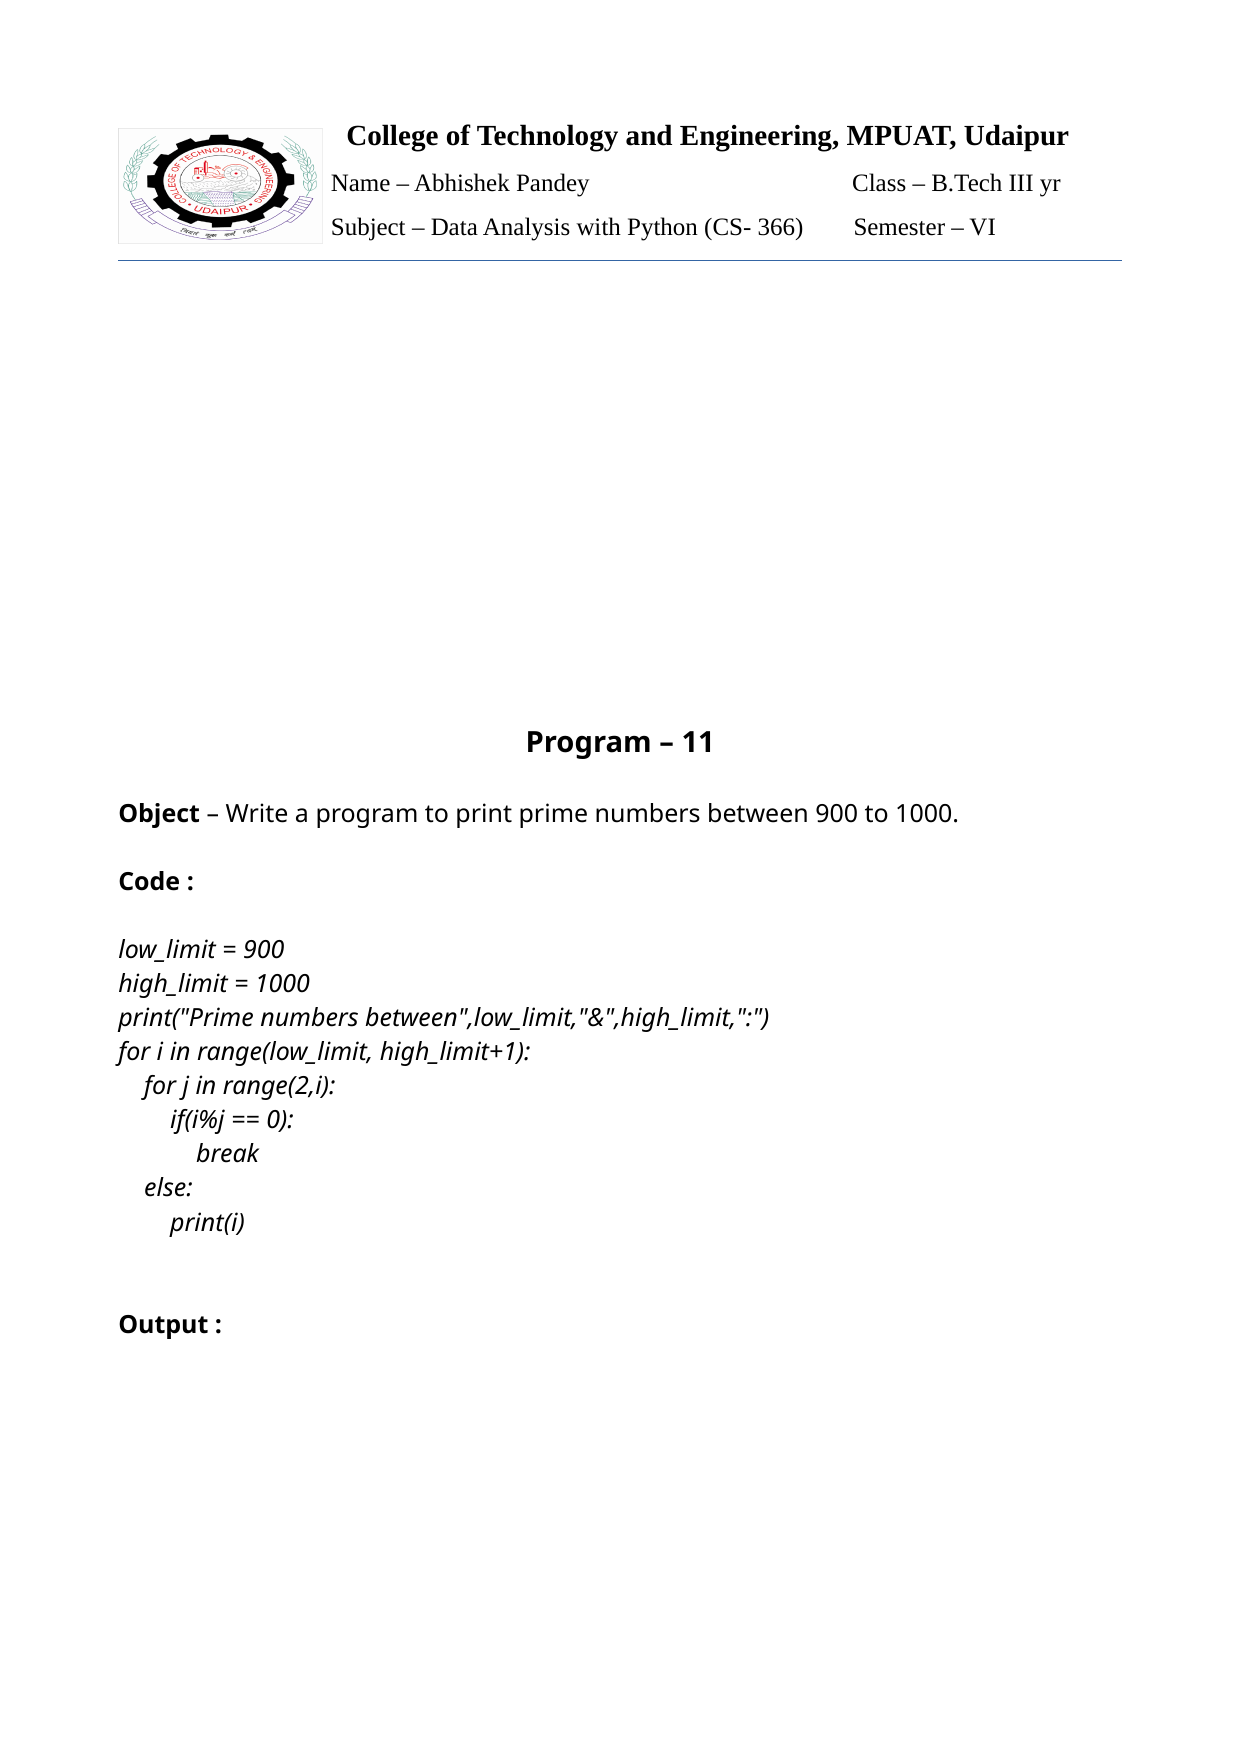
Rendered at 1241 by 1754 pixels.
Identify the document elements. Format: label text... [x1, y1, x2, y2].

text low_limit = 900 [118, 932, 1122, 966]
text Object – Write a program to print prime numbers between 900 to 1000. [118, 795, 1122, 829]
text break [118, 1136, 1122, 1170]
text Output : [118, 1306, 1122, 1340]
text Program – 11 [118, 722, 1122, 761]
text for i in range(low_limit, high_limit+1): [118, 1034, 1122, 1068]
text print("Prime numbers between",low_limit,"&",high_limit,":") [118, 1000, 1122, 1034]
text print(i) [118, 1204, 1122, 1238]
text Code : [118, 863, 1122, 898]
text else: [118, 1170, 1122, 1204]
text high_limit = 1000 [118, 966, 1122, 1000]
text for j in range(2,i): [118, 1068, 1122, 1102]
text if(i%j == 0): [118, 1102, 1122, 1136]
picture [118, 128, 323, 244]
